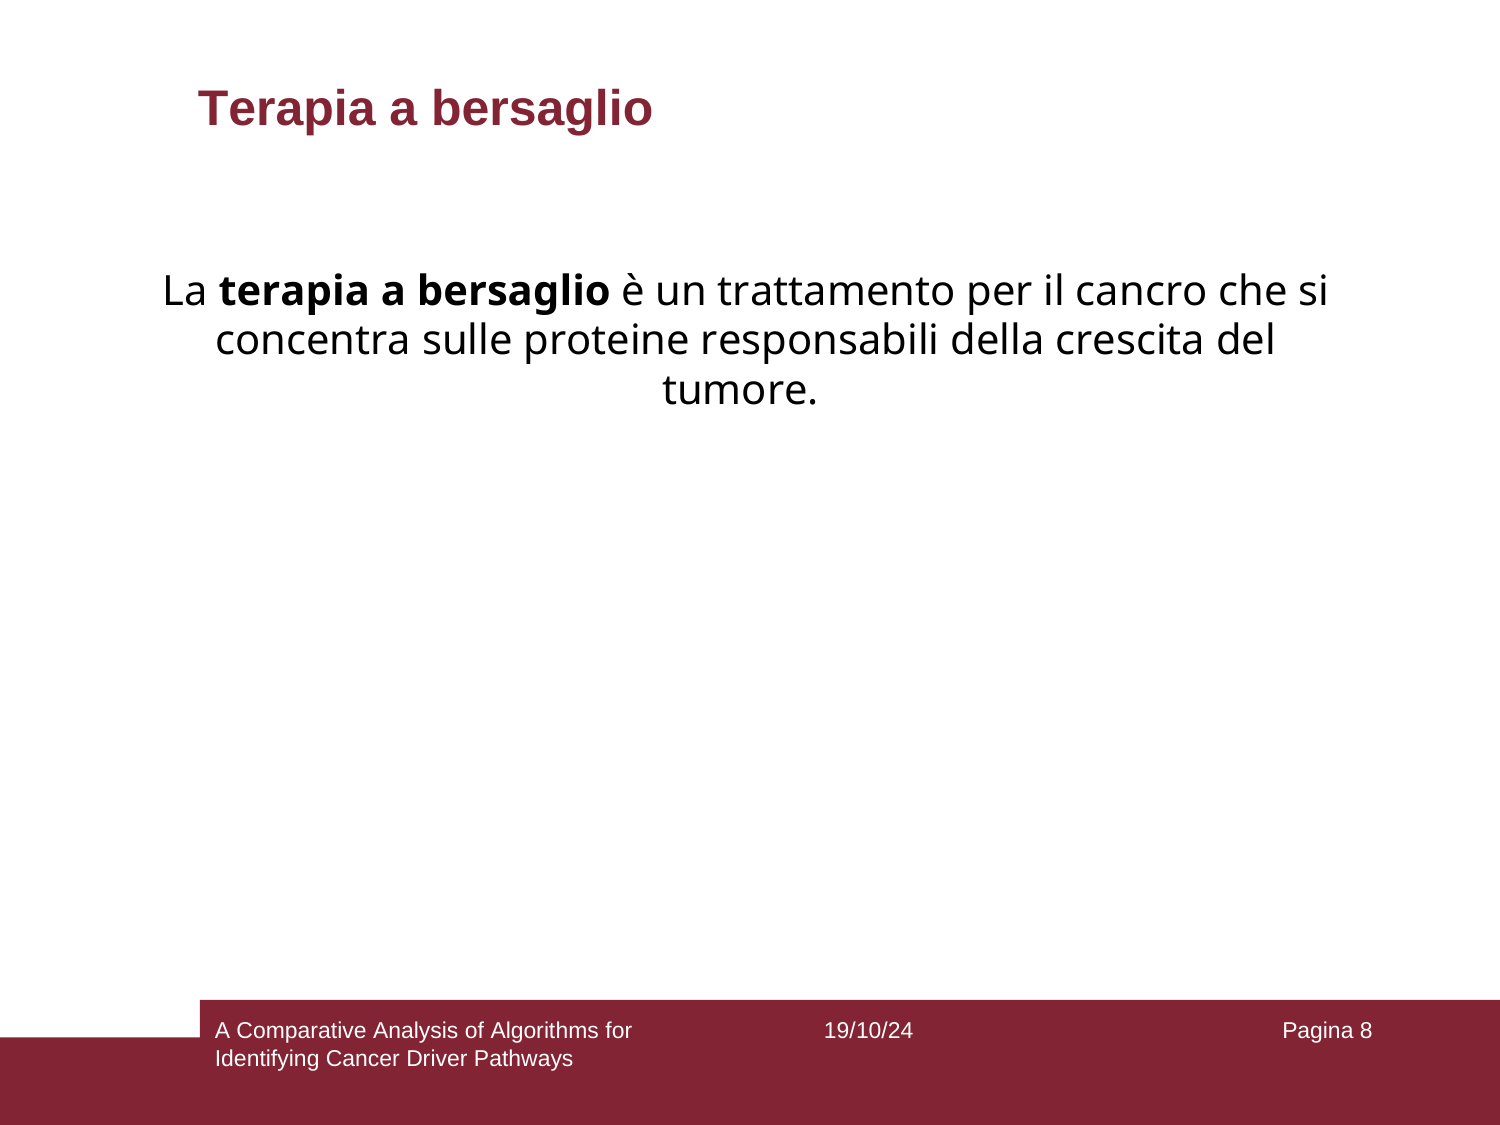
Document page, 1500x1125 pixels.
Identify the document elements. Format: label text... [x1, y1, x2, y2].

title Terapia a bersaglio [183, 67, 1400, 150]
text_box A Comparative Analysis of Algorithms for Identifying Cancer Driver Pathways [199, 1008, 676, 1084]
text_box Pagina <number> [1074, 1008, 1388, 1084]
text_box La terapia a bersaglio è un trattamento per il cancro che si concentra sulle proteine responsabili della crescita del tumore. [147, 255, 1385, 421]
text_box 19/10/24 [712, 1008, 1026, 1084]
